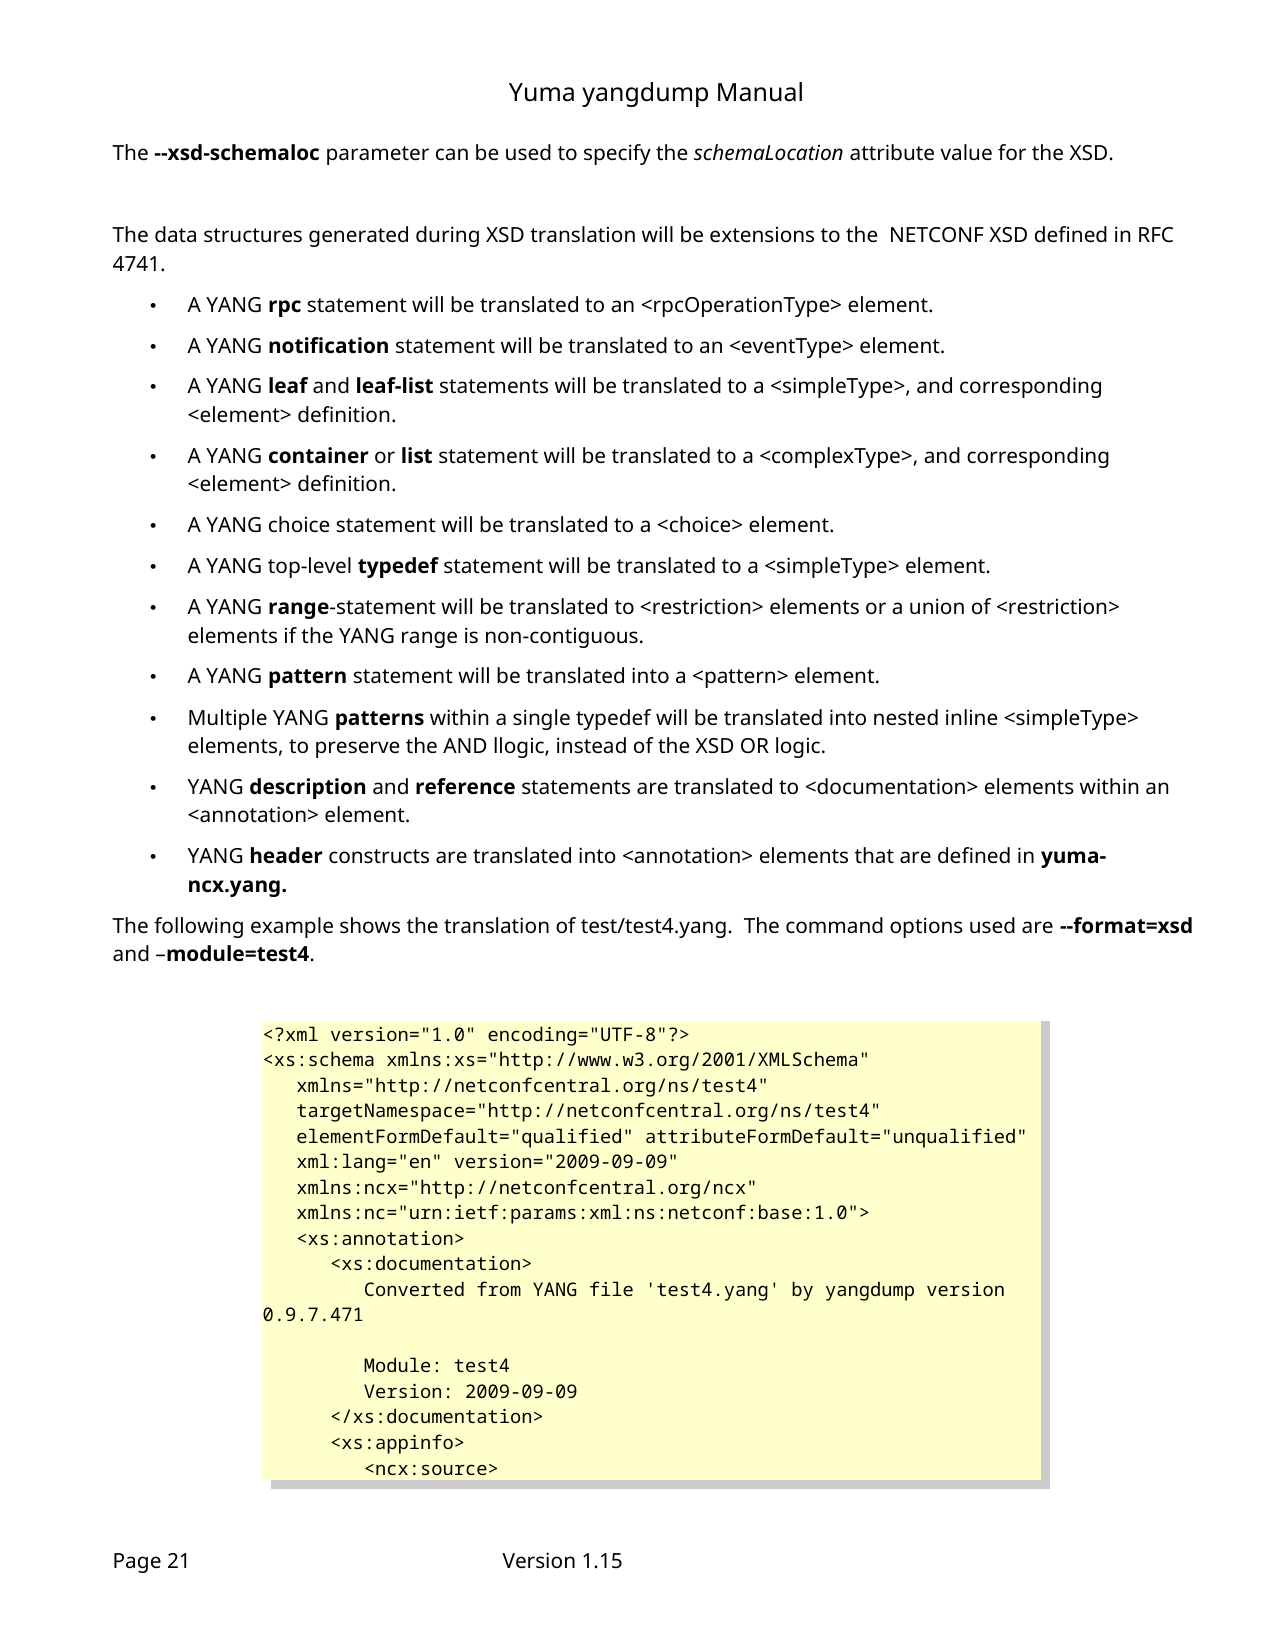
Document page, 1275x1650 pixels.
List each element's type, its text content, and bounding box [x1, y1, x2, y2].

list A YANG top-level typedef statement will be translated to a <simpleType> element. [150, 551, 1200, 580]
list A YANG choice statement will be translated to a <choice> element. [150, 510, 1200, 539]
list A YANG notification statement will be translated to an <eventType> element. [150, 331, 1200, 359]
text The following example shows the translation of test/test4.yang. The command options used are --format=xsd and –module=test4. [112, 911, 1200, 968]
list YANG description and reference statements are translated to <documentation> elements within an <annotation> element. [150, 772, 1200, 829]
text <xs:documentation> [262, 1251, 1041, 1276]
text xmlns="http://netconfcentral.org/ns/test4" [262, 1072, 1041, 1098]
text The --xsd-schemaloc parameter can be used to specify the schemaLocation attribute value for the XSD. [112, 138, 1200, 167]
text targetNamespace="http://netconfcentral.org/ns/test4" [262, 1098, 1041, 1123]
text elementFormDefault="qualified" attributeFormDefault="unqualified" [262, 1123, 1041, 1149]
text Converted from YANG file 'test4.yang' by yangdump version 0.9.7.471 [262, 1276, 1041, 1327]
list A YANG pattern statement will be translated into a <pattern> element. [150, 662, 1200, 690]
text xmlns:ncx="http://netconfcentral.org/ncx" [262, 1174, 1041, 1200]
text xmlns:nc="urn:ietf:params:xml:ns:netconf:base:1.0"> [262, 1200, 1041, 1225]
list Multiple YANG patterns within a single typedef will be translated into nested inline <simpleType> elements, to preserve the AND llogic, instead of the XSD OR logic. [150, 703, 1200, 759]
text <xs:appinfo> [262, 1429, 1041, 1455]
list A YANG range-statement will be translated to <restriction> elements or a union of <restriction> elements if the YANG range is non-contiguous. [150, 592, 1200, 649]
text The data structures generated during XSD translation will be extensions to the NETCONF XSD defined in RFC 4741. [112, 220, 1200, 277]
text <ncx:source> [262, 1455, 1041, 1480]
text <?xml version="1.0" encoding="UTF-8"?> [262, 1021, 1041, 1047]
text <xs:annotation> [262, 1225, 1041, 1251]
list A YANG rpc statement will be translated to an <rpcOperationType> element. [150, 290, 1200, 318]
list A YANG leaf and leaf-list statements will be translated to a <simpleType>, and corresponding <element> definition. [150, 372, 1200, 428]
text <xs:schema xmlns:xs="http://www.w3.org/2001/XMLSchema" [262, 1047, 1041, 1072]
text Module: test4 [262, 1353, 1041, 1378]
text </xs:documentation> [262, 1404, 1041, 1429]
list A YANG container or list statement will be translated to a <complexType>, and corresponding <element> definition. [150, 441, 1200, 498]
text xml:lang="en" version="2009-09-09" [262, 1149, 1041, 1174]
list YANG header constructs are translated into <annotation> elements that are defined in yuma-ncx.yang. [150, 841, 1200, 898]
text Version: 2009-09-09 [262, 1378, 1041, 1404]
